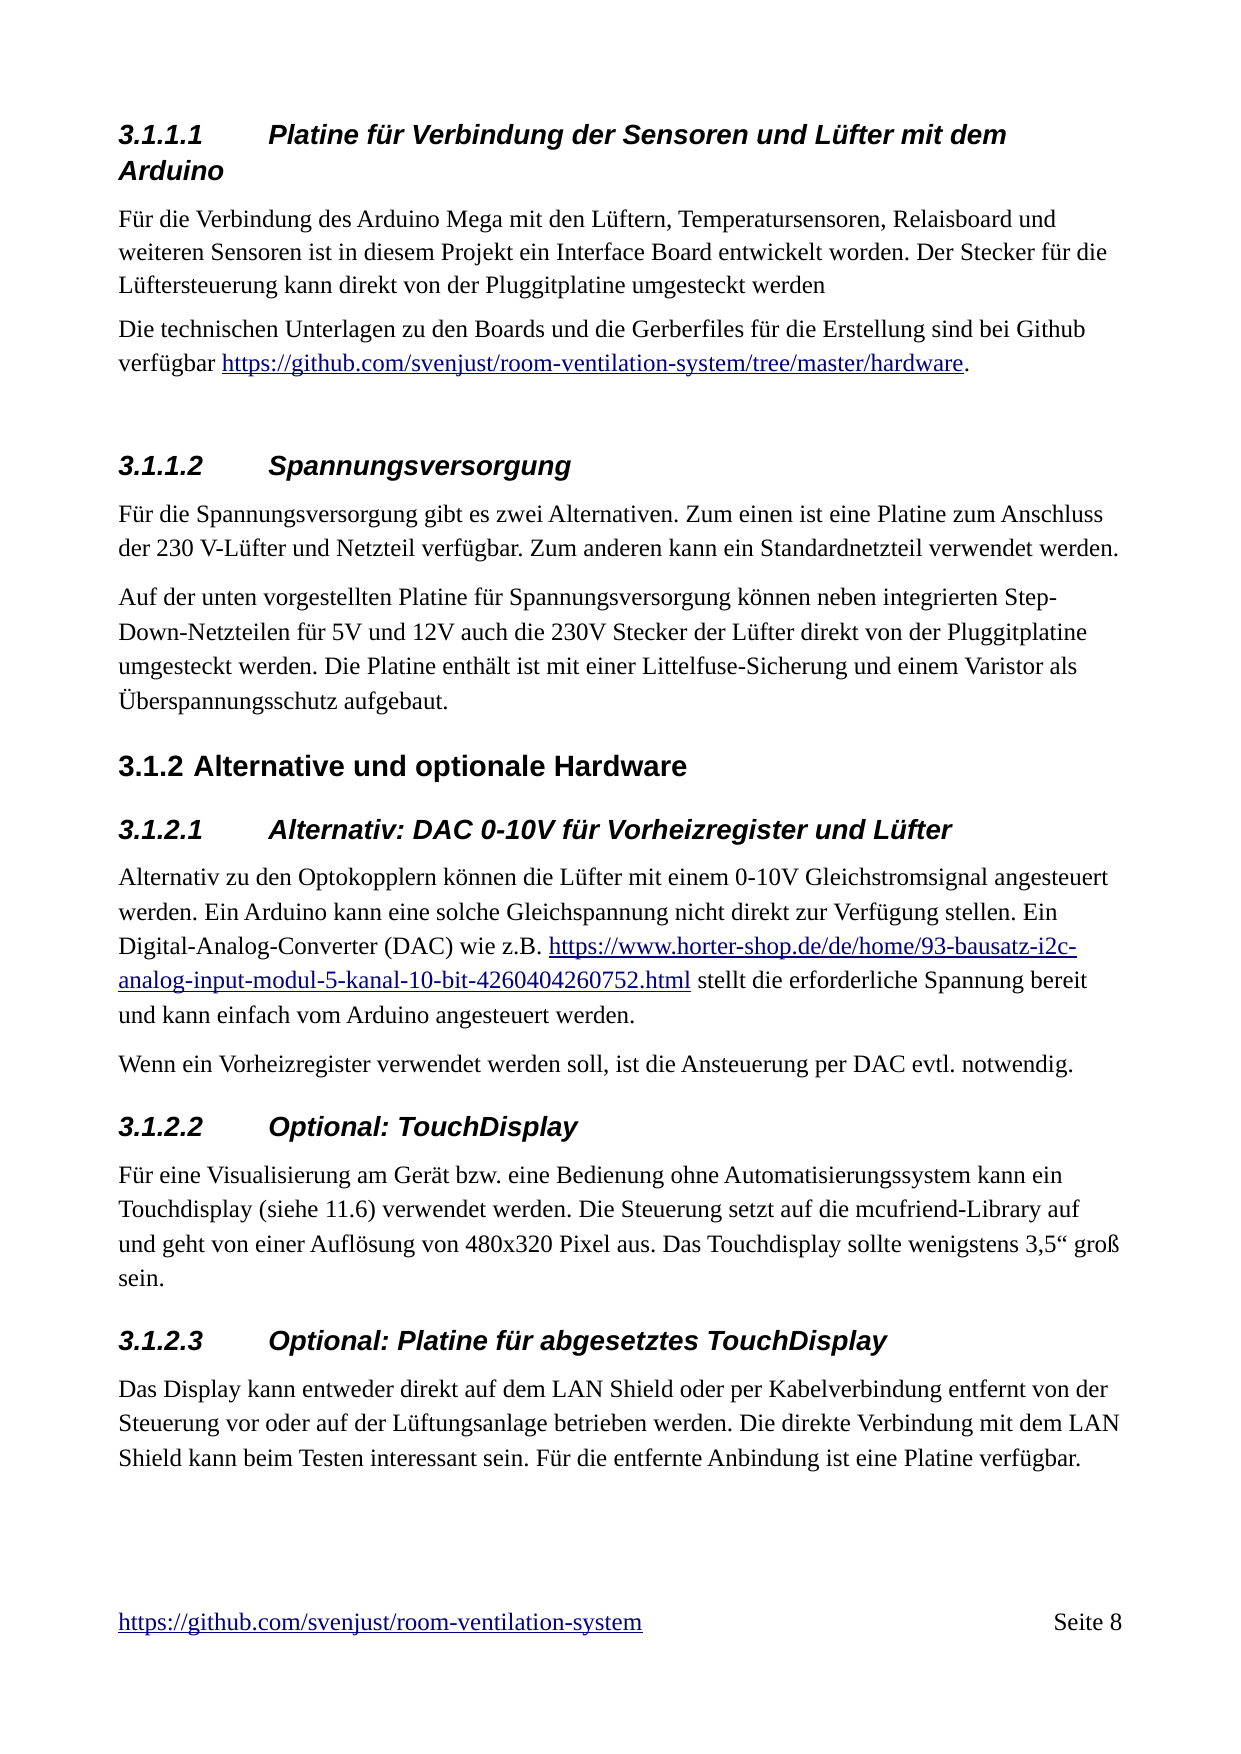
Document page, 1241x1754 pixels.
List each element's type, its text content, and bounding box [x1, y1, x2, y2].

subtitle Alternativ: DAC 0-10V für Vorheizregister und Lüfter [118, 813, 1122, 845]
text Das Display kann entweder direkt auf dem LAN Shield oder per Kabelverbindung entfernt von der Steuerung vor oder auf der Lüftungsanlage betrieben werden. Die direkte Verbindung mit dem LAN Shield kann beim Testen interessant sein. Für die entfernte Anbindung ist eine Platine verfügbar. [118, 1374, 1122, 1472]
text Auf der unten vorgestellten Platine für Spannungsversorgung können neben integrierten Step-Down-Netzteilen für 5V und 12V auch die 230V Stecker der Lüfter direkt von der Pluggitplatine umgesteckt werden. Die Platine enthält ist mit einer Littelfuse-Sicherung und einem Varistor als Überspannungsschutz aufgebaut. [118, 582, 1122, 714]
text Für die Verbindung des Arduino Mega mit den Lüftern, Temperatursensoren, Relaisboard und weiteren Sensoren ist in diesem Projekt ein Interface Board entwickelt worden. Der Stecker für die Lüftersteuerung kann direkt von der Pluggitplatine umgesteckt werden [118, 204, 1122, 298]
text Für die Spannungsversorgung gibt es zwei Alternativen. Zum einen ist eine Platine zum Anschluss der 230 V-Lüfter und Netzteil verfügbar. Zum anderen kann ein Standardnetzteil verwendet werden. [118, 499, 1122, 562]
subtitle Alternative und optionale Hardware [118, 749, 1122, 783]
text Für eine Visualisierung am Gerät bzw. eine Bedienung ohne Automatisierungssystem kann ein Touchdisplay (siehe 11.6) verwendet werden. Die Steuerung setzt auf die mcufriend-Library auf und geht von einer Auflösung von 480x320 Pixel aus. Das Touchdisplay sollte wenigstens 3,5“ groß sein. [118, 1160, 1122, 1292]
text Die technischen Unterlagen zu den Boards und die Gerberfiles für die Erstellung sind bei Github verfügbar https://github.com/svenjust/room-ventilation-system/tree/master/hardware. [118, 314, 1122, 376]
subtitle Optional: TouchDisplay [118, 1111, 1122, 1143]
subtitle Platine für Verbindung der Sensoren und Lüfter mit dem Arduino [118, 118, 1122, 187]
text Wenn ein Vorheizregister verwendet werden soll, ist die Ansteuerung per DAC evtl. notwendig. [118, 1049, 1122, 1078]
subtitle Spannungsversorgung [118, 450, 1122, 482]
text Alternativ zu den Optokopplern können die Lüfter mit einem 0-10V Gleichstromsignal angesteuert werden. Ein Arduino kann eine solche Gleichspannung nicht direkt zur Verfügung stellen. Ein Digital-Analog-Converter (DAC) wie z.B. https://www.horter-shop.de/de/home/93-bausatz-i2c-analog-input-modul-5-kanal-10-bit-4260404260752.html stellt die erforderliche Spannung bereit und kann einfach vom Arduino angesteuert werden. [118, 862, 1122, 1029]
subtitle Optional: Platine für abgesetztes TouchDisplay [118, 1325, 1122, 1357]
